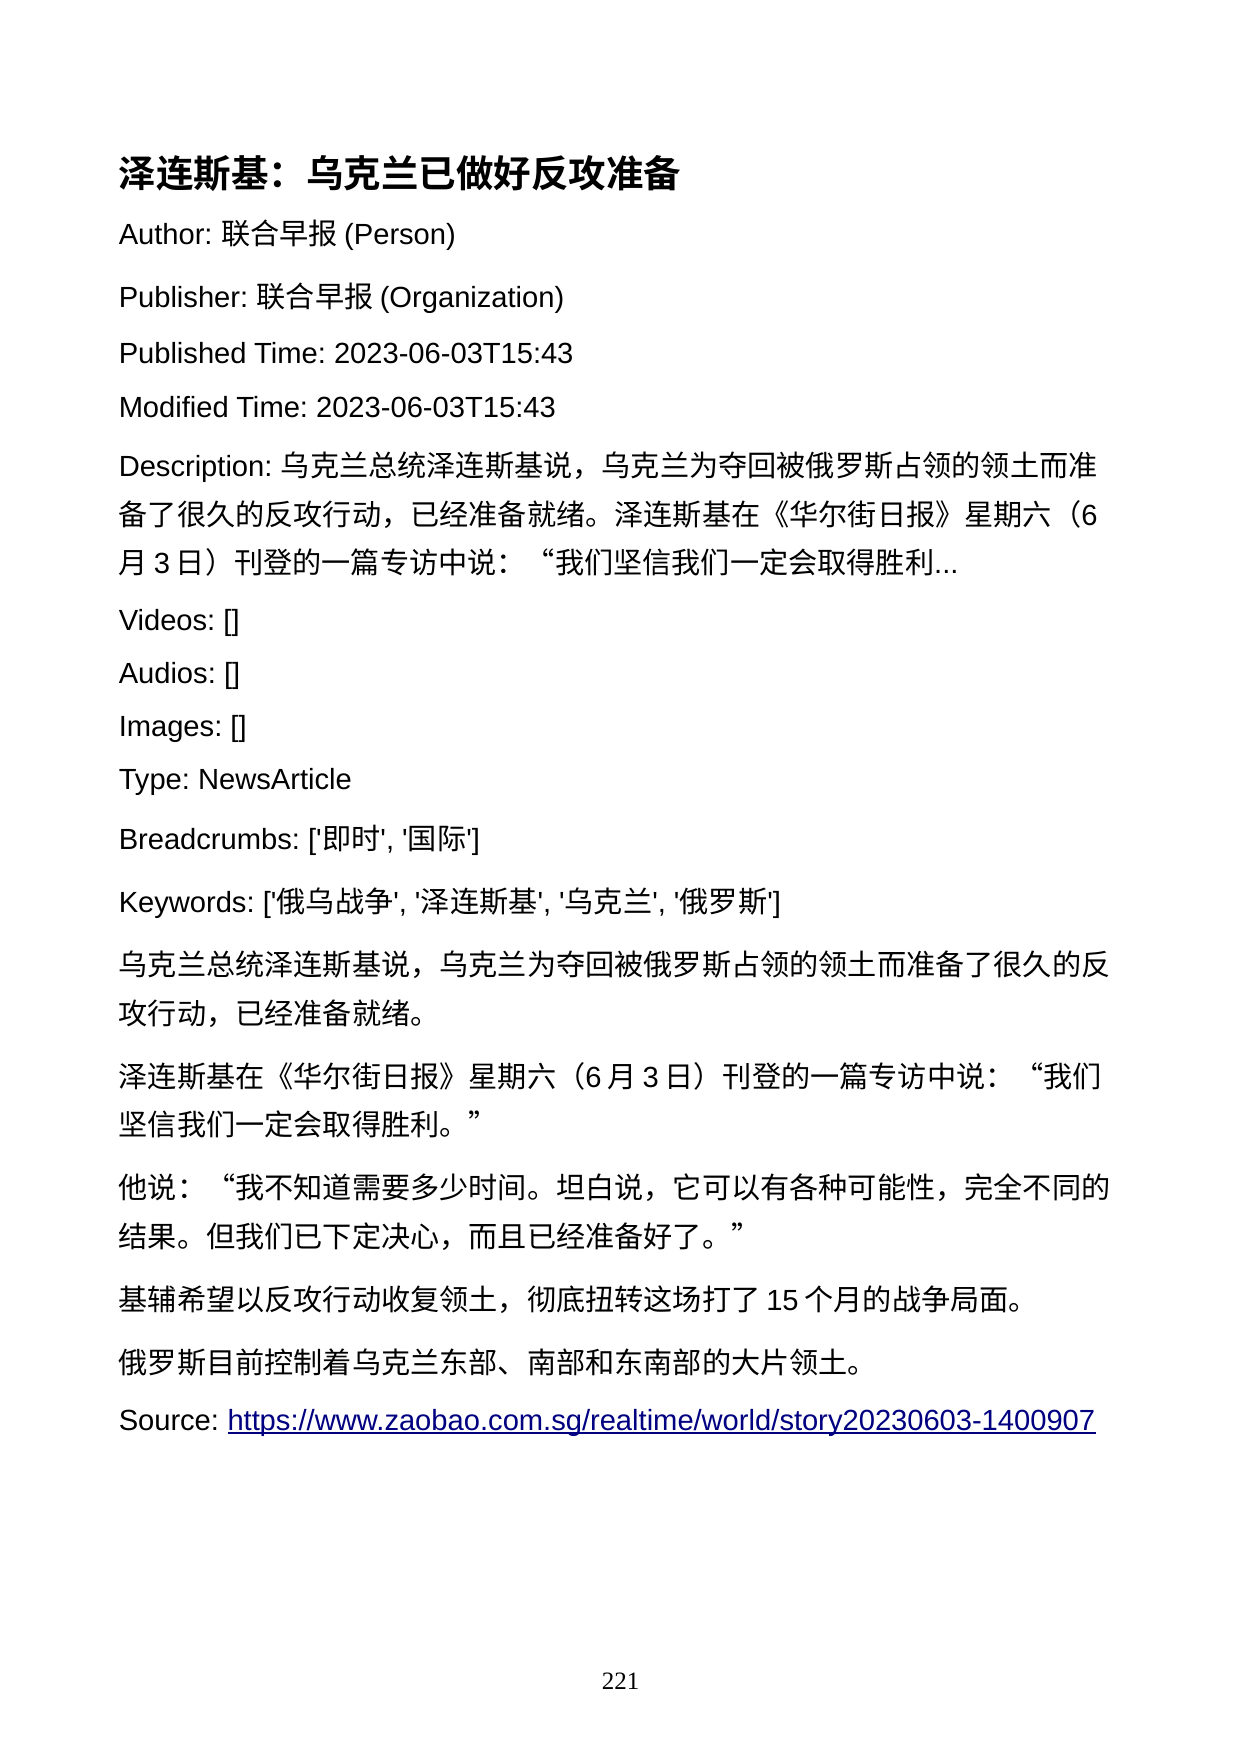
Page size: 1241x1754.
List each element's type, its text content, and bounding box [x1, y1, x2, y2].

text Videos: [] [118, 603, 1122, 637]
text 俄罗斯目前控制着乌克兰东部、南部和东南部的大片领土。 [118, 1340, 1122, 1382]
text Breadcrumbs: ['即时', '国际'] [118, 816, 1122, 858]
text Author: 联合早报 (Person) [118, 210, 1122, 253]
text 基辅希望以反攻行动收复领土，彻底扭转这场打了15个月的战争局面。 [118, 1277, 1122, 1319]
text Source: https://www.zaobao.com.sg/realtime/world/story20230603-1400907 [118, 1403, 1122, 1437]
text Modified Time: 2023-06-03T15:43 [118, 390, 1122, 423]
text Keywords: ['俄乌战争', '泽连斯基', '乌克兰', '俄罗斯'] [118, 879, 1122, 921]
text Audios: [] [118, 656, 1122, 690]
text Images: [] [118, 709, 1122, 743]
text Publisher: 联合早报 (Organization) [118, 273, 1122, 316]
text Description: 乌克兰总统泽连斯基说，乌克兰为夺回被俄罗斯占领的领土而准备了很久的反攻行动，已经准备就绪。泽连斯基在《华尔街日报》星期六（6月3日）刊登的一篇专访中说：“我们坚信我们一定会取得胜利... [118, 443, 1122, 582]
text 他说：“我不知道需要多少时间。坦白说，它可以有各种可能性，完全不同的结果。但我们已下定决心，而且已经准备好了。” [118, 1165, 1122, 1256]
text Type: NewsArticle [118, 762, 1122, 796]
text 乌克兰总统泽连斯基说，乌克兰为夺回被俄罗斯占领的领土而准备了很久的反攻行动，已经准备就绪。 [118, 942, 1122, 1033]
text 泽连斯基在《华尔街日报》星期六（6月3日）刊登的一篇专访中说：“我们坚信我们一定会取得胜利。” [118, 1053, 1122, 1144]
text Published Time: 2023-06-03T15:43 [118, 337, 1122, 370]
subtitle 泽连斯基：乌克兰已做好反攻准备 [118, 143, 1122, 198]
